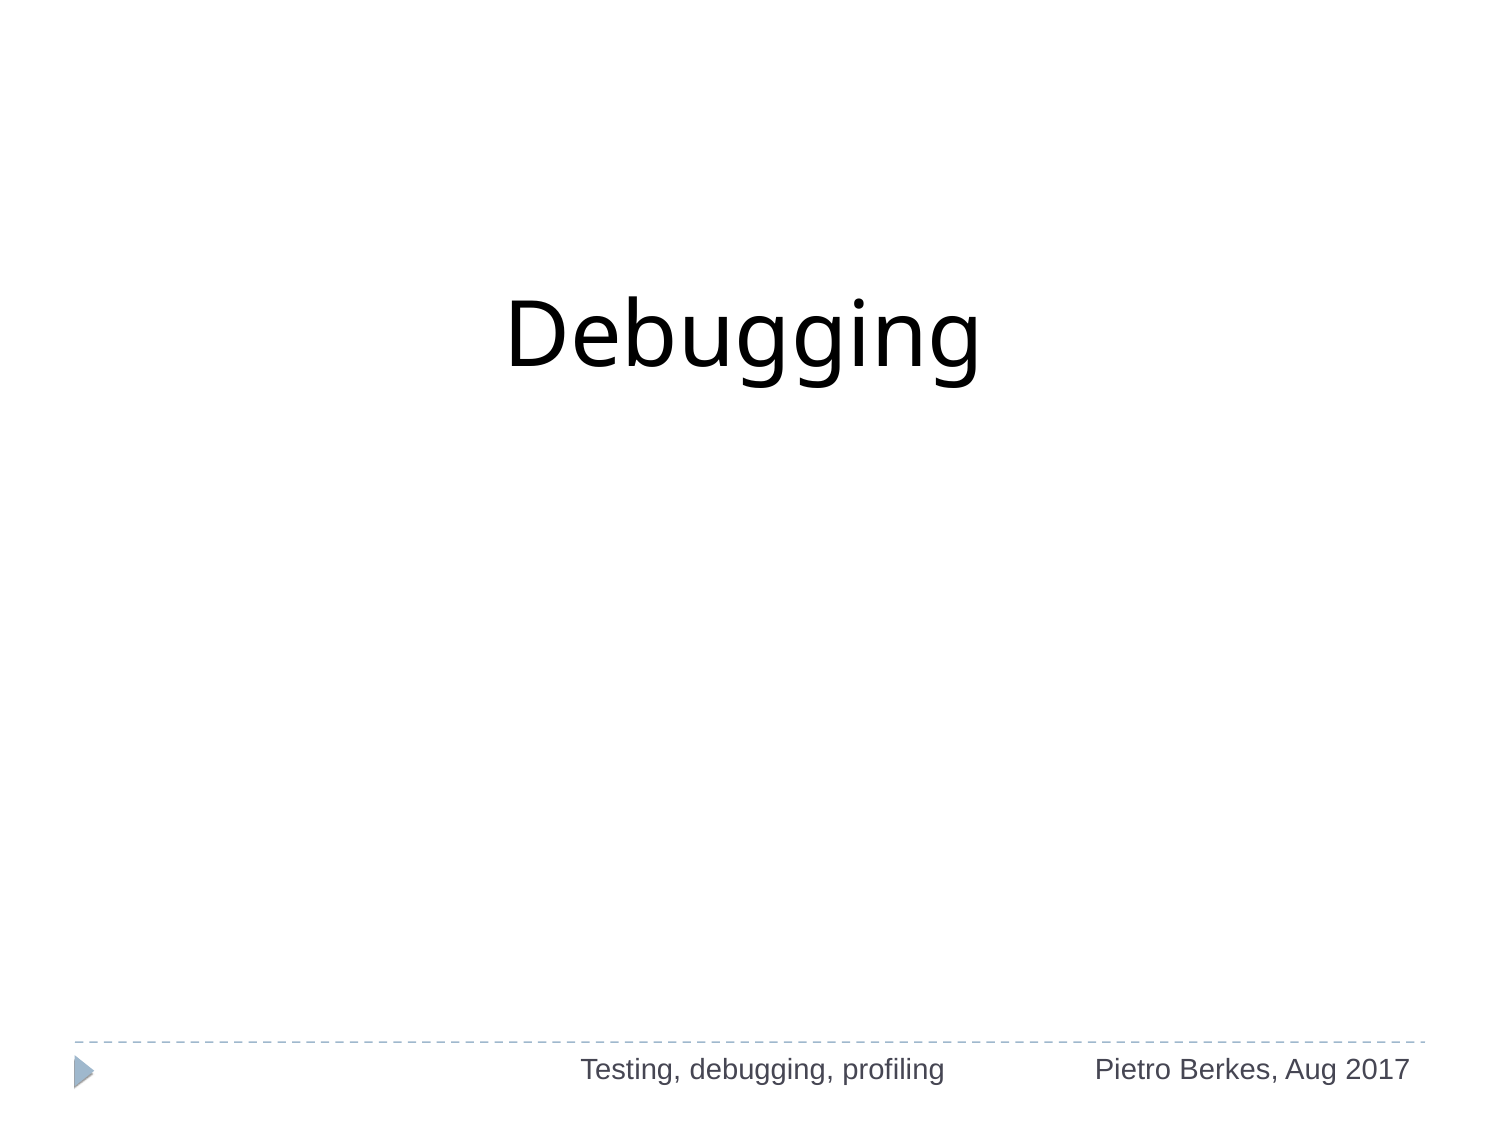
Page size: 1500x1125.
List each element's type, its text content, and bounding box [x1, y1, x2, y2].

slide_number Pietro Berkes, Aug 2017 [1051, 1042, 1426, 1103]
text_box Debugging [135, 267, 1353, 392]
footer Testing, debugging, profiling [475, 1042, 1051, 1103]
